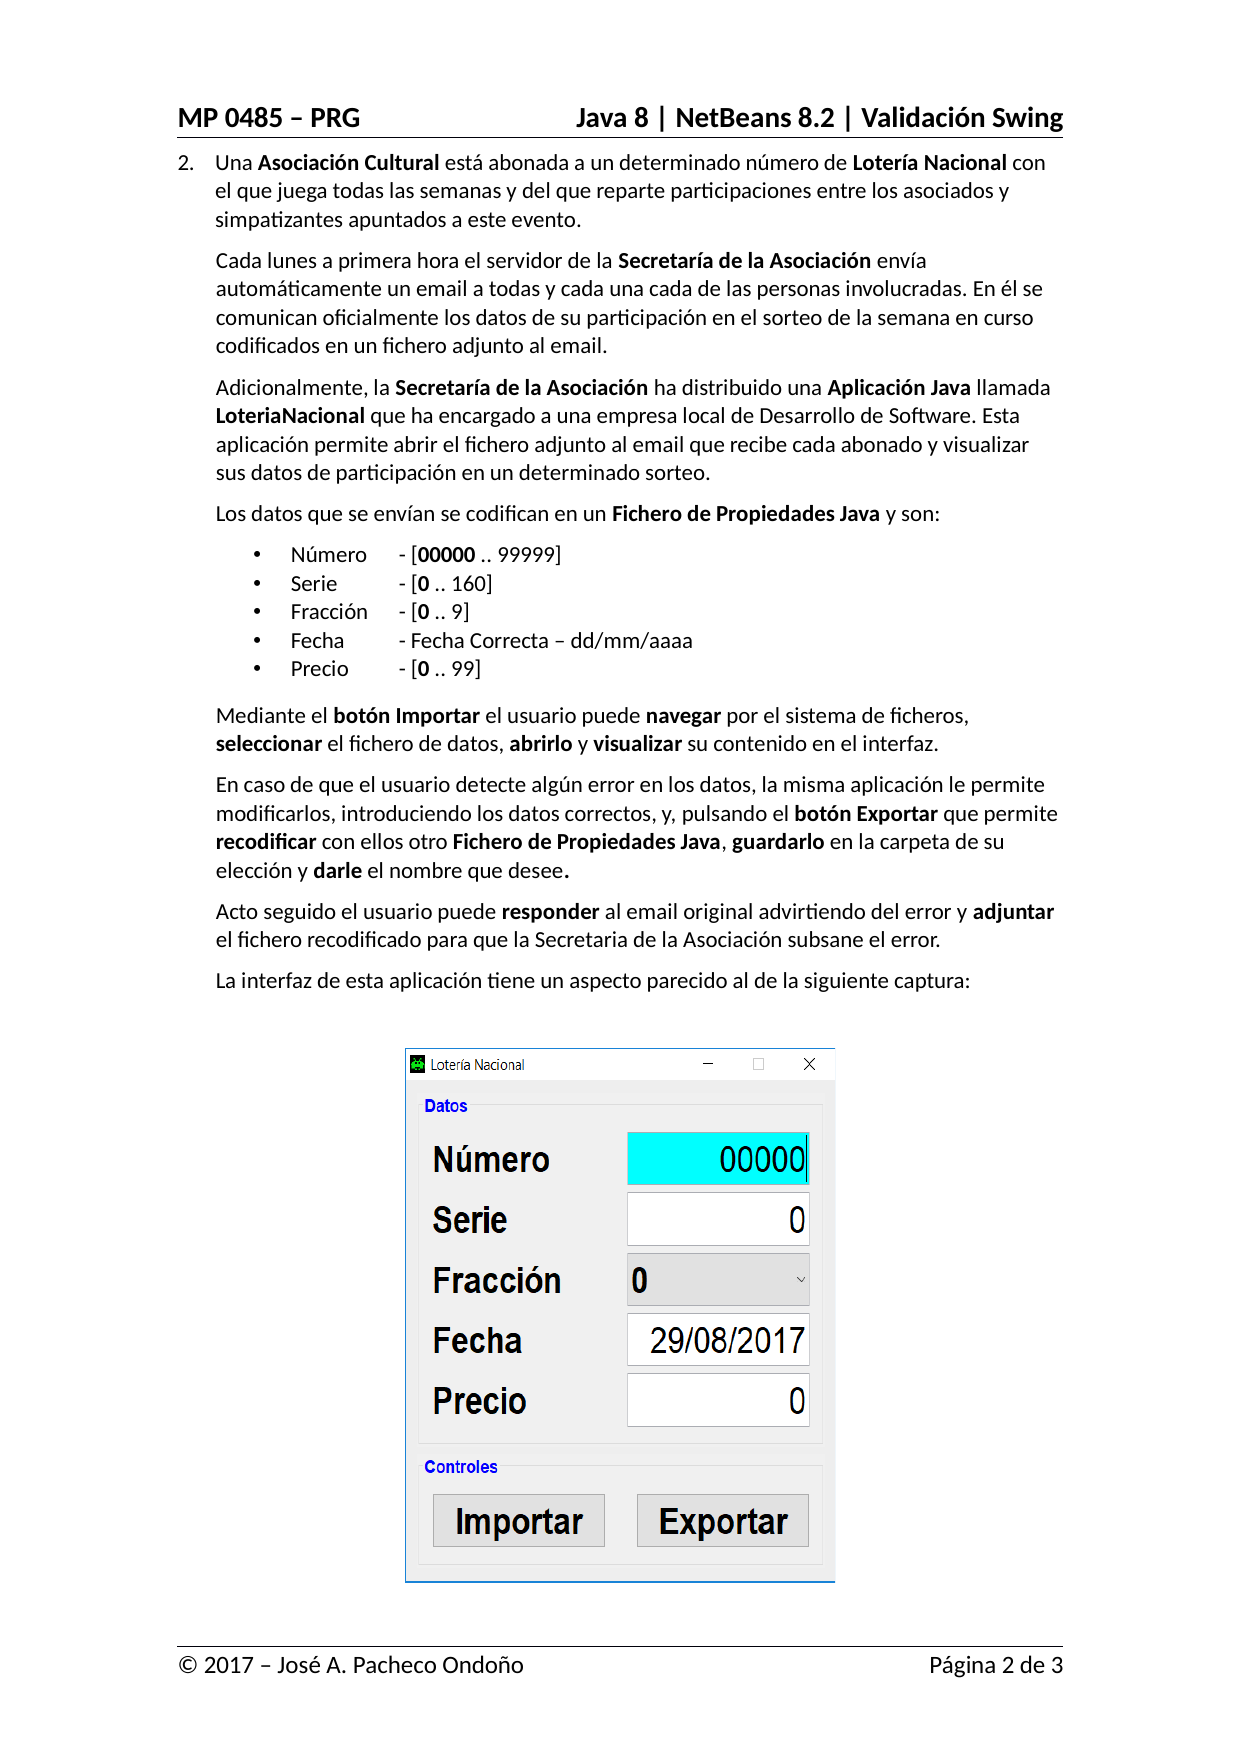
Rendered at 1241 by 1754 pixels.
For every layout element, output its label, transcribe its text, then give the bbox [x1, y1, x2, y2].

list Fecha - Fecha Correcta – dd/mm/aaaa [253, 626, 1063, 654]
text Acto seguido el usuario puede responder al email original advirtiendo del error y adjuntar el fichero recodificado para que la Secretaria de la Asociación subsane el error. [216, 897, 1063, 954]
list Una Asociación Cultural está abonada a un determinado número de Lotería Nacional con el que juega todas las semanas y del que reparte participaciones entre los asociados y simpatizantes apuntados a este evento. [177, 148, 1063, 233]
picture [405, 1048, 836, 1583]
list Fracción - [0 .. 9] [253, 597, 1063, 626]
list Número - [00000 .. 99999] [253, 540, 1063, 569]
text Adicionalmente, la Secretaría de la Asociación ha distribuido una Aplicación Java llamada LoteriaNacional que ha encargado a una empresa local de Desarrollo de Software. Esta aplicación permite abrir el fichero adjunto al email que recibe cada abonado y visualizar sus datos de participación en un determinado sorteo. [216, 372, 1063, 487]
text La interfaz de esta aplicación tiene un aspecto parecido al de la siguiente captura: [216, 966, 1063, 995]
list Precio - [0 .. 99] [253, 654, 1063, 683]
text En caso de que el usuario detecte algún error en los datos, la misma aplicación le permite modificarlos, introduciendo los datos correctos, y, pulsando el botón Exportar que permite recodificar con ellos otro Fichero de Propiedades Java, guardarlo en la carpeta de su elección y darle el nombre que desee. [216, 770, 1063, 884]
list Serie - [0 .. 160] [253, 569, 1063, 597]
text Mediante el botón Importar el usuario puede navegar por el sistema de ficheros, seleccionar el fichero de datos, abrirlo y visualizar su contenido en el interfaz. [216, 701, 1063, 758]
text Cada lunes a primera hora el servidor de la Secretaría de la Asociación envía automáticamente un email a todas y cada una cada de las personas involucradas. En él se comunican oficialmente los datos de su participación en el sorteo de la semana en curso codificados en un fichero adjunto al email. [216, 246, 1063, 360]
text Los datos que se envían se codifican en un Fichero de Propiedades Java y son: [216, 499, 1063, 528]
